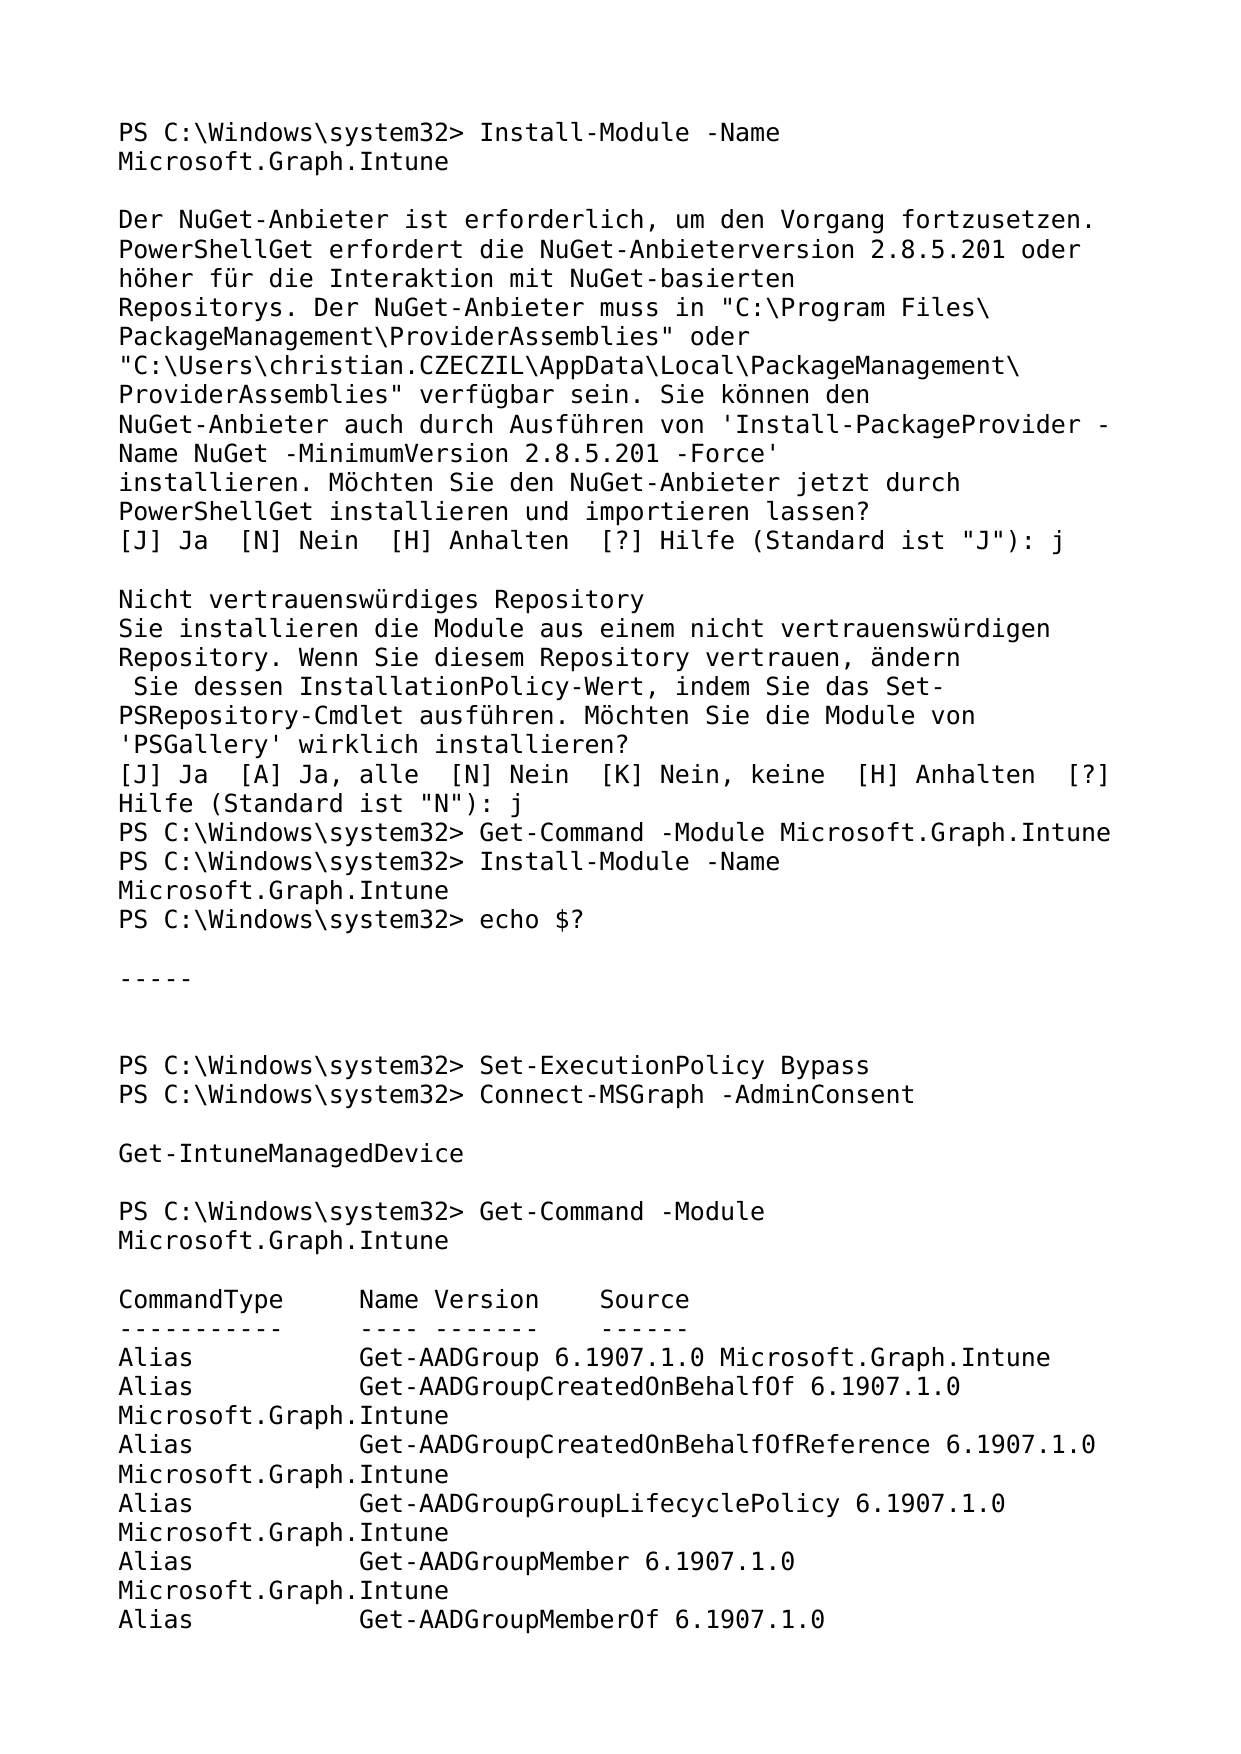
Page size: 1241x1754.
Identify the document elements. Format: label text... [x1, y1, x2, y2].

text PS C:\Windows\system32> Install-Module -Name Microsoft.Graph.Intune Der NuGet-Anbieter ist erforderlich, um den Vorgang fortzusetzen. PowerShellGet erfordert die NuGet-Anbieterversion 2.8.5.201 oder höher für die Interaktion mit NuGet-basierten Repositorys. Der NuGet-Anbieter muss in "C:\Program Files\PackageManagement\ProviderAssemblies" oder "C:\Users\christian.CZECZIL\AppData\Local\PackageManagement\ProviderAssemblies" verfügbar sein. Sie können den NuGet-Anbieter auch durch Ausführen von 'Install-PackageProvider -Name NuGet -MinimumVersion 2.8.5.201 -Force' installieren. Möchten Sie den NuGet-Anbieter jetzt durch PowerShellGet installieren und importieren lassen? [J] Ja [N] Nein [H] Anhalten [?] Hilfe (Standard ist "J"): j Nicht vertrauenswürdiges Repository Sie installieren die Module aus einem nicht vertrauenswürdigen Repository. Wenn Sie diesem Repository vertrauen, ändern Sie dessen InstallationPolicy-Wert, indem Sie das Set-PSRepository-Cmdlet ausführen. Möchten Sie die Module von 'PSGallery' wirklich installieren? [J] Ja [A] Ja, alle [N] Nein [K] Nein, keine [H] Anhalten [?] Hilfe (Standard ist "N"): j PS C:\Windows\system32> Get-Command -Module Microsoft.Graph.Intune PS C:\Windows\system32> Install-Module -Name Microsoft.Graph.Intune PS C:\Windows\system32> echo $? ----- PS C:\Windows\system32> Set-ExecutionPolicy Bypass PS C:\Windows\system32> Connect-MSGraph -AdminConsent Get-IntuneManagedDevice PS C:\Windows\system32> Get-Command -Module Microsoft.Graph.Intune CommandType Name Version Source ----------- ---- ------- ------ Alias Get-AADGroup 6.1907.1.0 Microsoft.Graph.Intune Alias Get-AADGroupCreatedOnBehalfOf 6.1907.1.0 Microsoft.Graph.Intune Alias Get-AADGroupCreatedOnBehalfOfReference 6.1907.1.0 Microsoft.Graph.Intune Alias Get-AADGroupGroupLifecyclePolicy 6.1907.1.0 Microsoft.Graph.Intune Alias Get-AADGroupMember 6.1907.1.0 Microsoft.Graph.Intune Alias Get-AADGroupMemberOf 6.1907.1.0 [118, 118, 1122, 1635]
